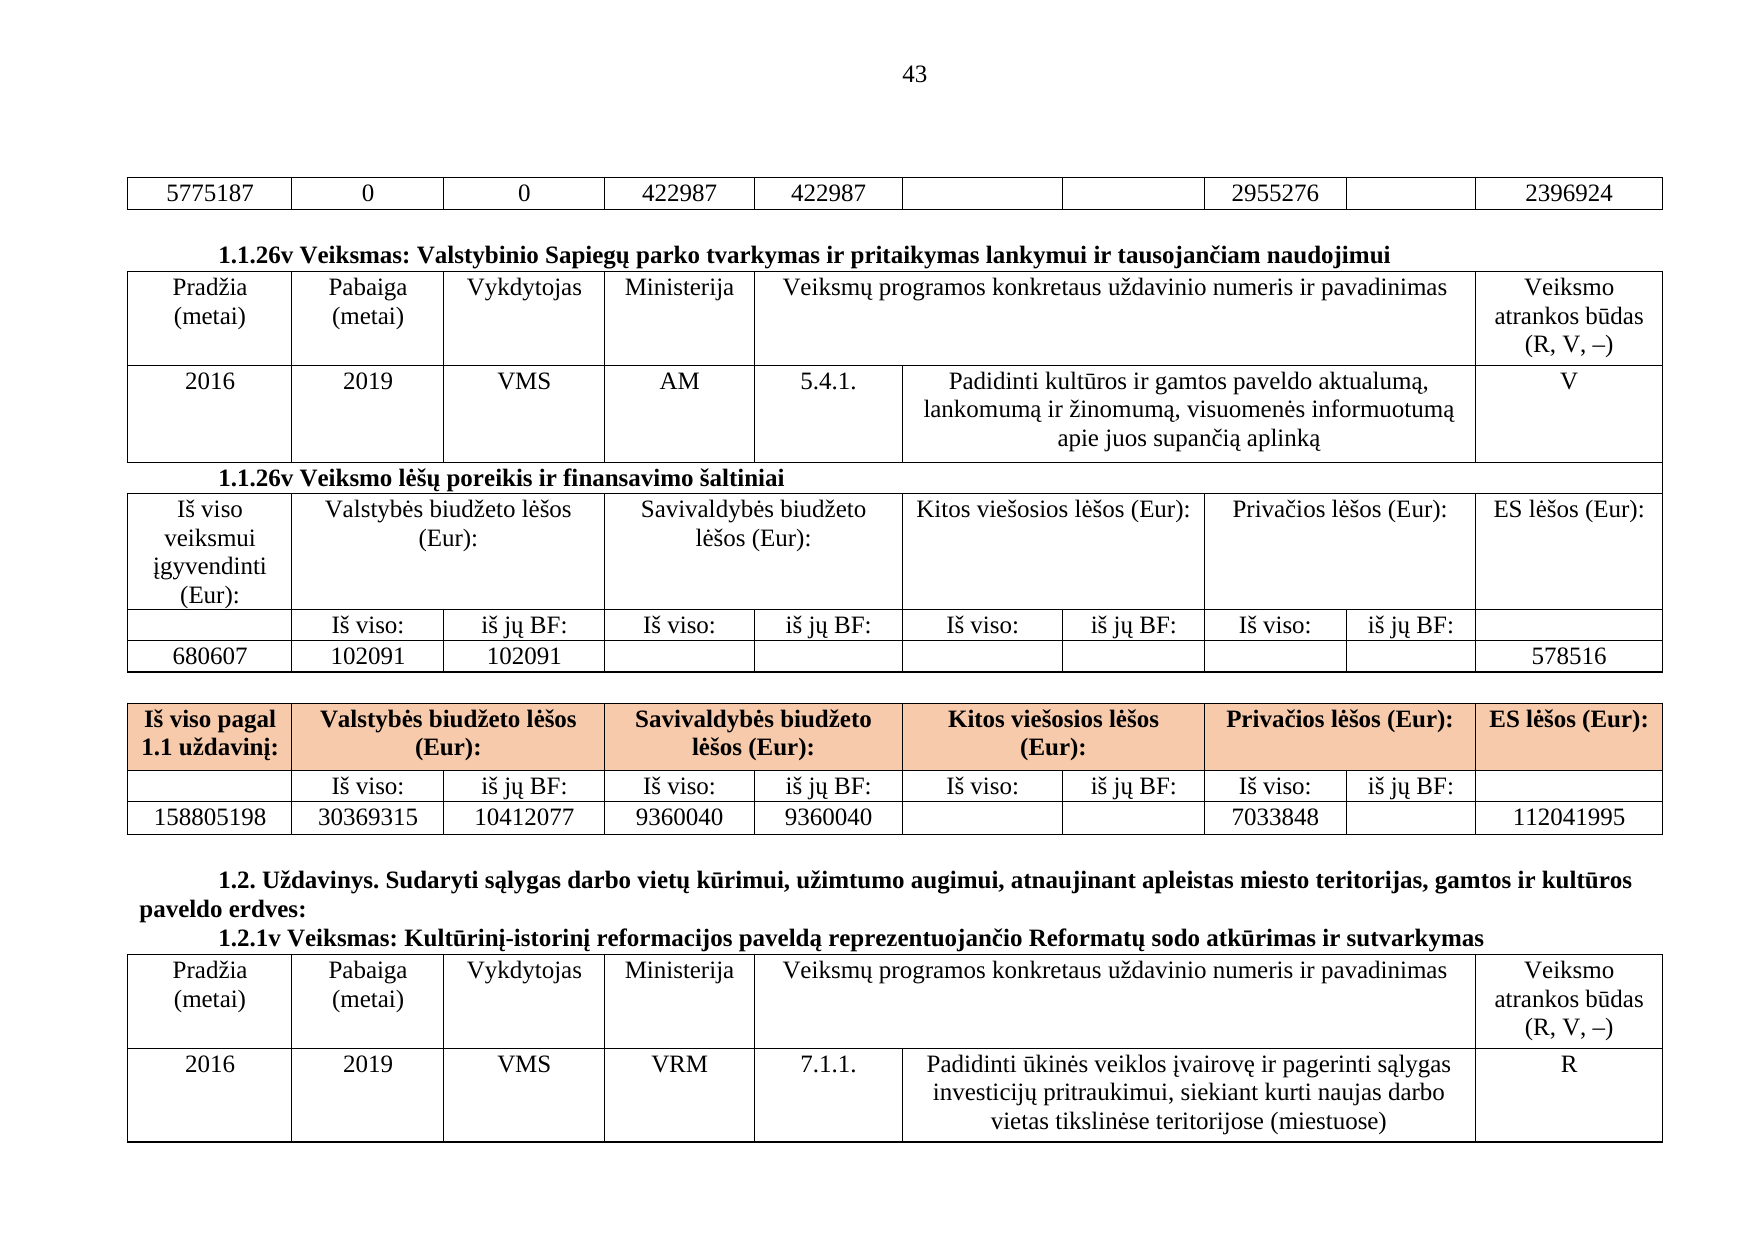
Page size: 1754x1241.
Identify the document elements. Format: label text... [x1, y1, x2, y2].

table_cell 2955276 [1205, 178, 1346, 208]
table_cell [902, 673, 1063, 703]
table_cell Iš viso: [292, 771, 443, 801]
table_cell [1204, 673, 1346, 703]
table_cell Privačios lėšos (Eur): [1205, 704, 1475, 770]
table_cell 1.2. Uždavinys. Sudaryti sąlygas darbo vietų kūrimui, užimtumo augimui, atnaujinant apleistas miesto teritorijas, gamtos ir kultūros paveldo erdves: [128, 865, 1663, 923]
table_cell Vykdytojas [444, 955, 604, 1048]
table_cell [1347, 641, 1475, 671]
table_cell 30369315 [292, 802, 443, 834]
table_cell [1476, 771, 1662, 801]
table_cell Veiksmų programos konkretaus uždavinio numeris ir pavadinimas [755, 272, 1475, 365]
table_cell [755, 641, 902, 671]
table_cell Iš viso: [605, 610, 754, 640]
table_cell Iš viso: [605, 771, 754, 801]
table_cell VRM [605, 1049, 754, 1141]
table_cell [1063, 802, 1204, 834]
table_cell VMS [444, 366, 604, 462]
table_cell [1204, 835, 1346, 865]
table_cell iš jų BF: [755, 610, 902, 640]
table_cell 5.4.1. [755, 366, 902, 462]
table_cell [292, 835, 444, 865]
table_cell iš jų BF: [1347, 771, 1475, 801]
table_cell 7033848 [1205, 802, 1346, 834]
table_cell Kitos viešosios lėšos (Eur): [903, 494, 1204, 609]
table_cell 0 [444, 178, 604, 208]
table_cell iš jų BF: [1347, 610, 1475, 640]
table_cell Pradžia (metai) [128, 272, 291, 365]
table_cell 2396924 [1476, 178, 1662, 208]
table_cell [902, 835, 1063, 865]
table_cell iš jų BF: [1063, 610, 1204, 640]
table_cell R [1476, 1049, 1662, 1141]
table_cell [1205, 641, 1346, 671]
table_cell 1.2.1v Veiksmas: Kultūrinį-istorinį reformacijos paveldą reprezentuojančio Reformatų sodo atkūrimas ir sutvarkymas [128, 923, 1663, 954]
table_cell [1347, 802, 1475, 834]
table_cell 2019 [292, 1049, 443, 1141]
table_cell 5775187 [128, 178, 291, 208]
table_cell Padidinti kultūros ir gamtos paveldo aktualumą, lankomumą ir žinomumą, visuomenės informuotumą apie juos supančią aplinką [903, 366, 1475, 462]
table_cell 0 [292, 178, 443, 208]
table_cell [444, 673, 604, 703]
table_cell Iš viso: [903, 610, 1062, 640]
table_cell Iš viso: [903, 771, 1062, 801]
table_cell [128, 210, 1663, 240]
table_cell [444, 835, 604, 865]
table_cell Iš viso pagal 1.1 uždavinį: [128, 704, 291, 770]
table_cell Veiksmų programos konkretaus uždavinio numeris ir pavadinimas [755, 955, 1475, 1048]
table_cell Savivaldybės biudžeto lėšos (Eur): [605, 494, 902, 609]
table_cell [1346, 673, 1475, 703]
table_cell 10412077 [444, 802, 604, 834]
table_cell Privačios lėšos (Eur): [1205, 494, 1475, 609]
table_cell [1063, 835, 1204, 865]
table_cell [605, 641, 754, 671]
table_cell ES lėšos (Eur): [1476, 494, 1662, 609]
table_cell AM [605, 366, 754, 462]
table_cell [1063, 673, 1204, 703]
table_cell iš jų BF: [1063, 771, 1204, 801]
table_cell [1063, 178, 1204, 208]
table_cell 578516 [1476, 641, 1662, 671]
table_cell [754, 673, 902, 703]
table_cell 680607 [128, 641, 291, 671]
table_cell 422987 [605, 178, 754, 208]
table_cell Valstybės biudžeto lėšos (Eur): [292, 494, 604, 609]
table_cell [128, 673, 292, 703]
table_cell Veiksmo atrankos būdas (R, V, –) [1476, 955, 1662, 1048]
table_cell 7.1.1. [755, 1049, 902, 1141]
table_cell Iš viso: [1205, 610, 1346, 640]
table_cell Vykdytojas [444, 272, 604, 365]
table_cell 422987 [755, 178, 902, 208]
table_cell [754, 835, 902, 865]
table_cell 1.1.26v Veiksmo lėšų poreikis ir finansavimo šaltiniai [128, 463, 1475, 493]
table_cell 158805198 [128, 802, 291, 834]
table_cell [903, 178, 1062, 208]
table_cell Iš viso: [292, 610, 443, 640]
table_cell [1475, 463, 1662, 493]
table_cell Savivaldybės biudžeto lėšos (Eur): [605, 704, 902, 770]
table_cell Pradžia (metai) [128, 955, 291, 1048]
table_cell Ministerija [605, 955, 754, 1048]
table_cell 1.1.26v Veiksmas: Valstybinio Sapiegų parko tvarkymas ir pritaikymas lankymui ir tausojančiam naudojimui [128, 240, 1663, 271]
table_cell 2019 [292, 366, 443, 462]
table_cell [1346, 835, 1475, 865]
table_cell 112041995 [1476, 802, 1662, 834]
table_cell 9360040 [755, 802, 902, 834]
table_cell [1475, 673, 1663, 703]
table_cell 102091 [292, 641, 443, 671]
table_cell [604, 673, 754, 703]
table_cell iš jų BF: [444, 610, 604, 640]
table_cell Iš viso veiksmui įgyvendinti (Eur): [128, 494, 291, 609]
table_cell 2016 [128, 366, 291, 462]
table_cell [903, 802, 1062, 834]
table_cell [128, 610, 291, 640]
table_cell Valstybės biudžeto lėšos (Eur): [292, 704, 604, 770]
table_cell Iš viso: [1205, 771, 1346, 801]
table_cell [292, 673, 444, 703]
table_cell Pabaiga (metai) [292, 955, 443, 1048]
table_cell 9360040 [605, 802, 754, 834]
table_cell [1063, 641, 1204, 671]
table_cell iš jų BF: [444, 771, 604, 801]
table_cell 2016 [128, 1049, 291, 1141]
table_cell [604, 835, 754, 865]
table_cell VMS [444, 1049, 604, 1141]
table_cell 102091 [444, 641, 604, 671]
table_cell iš jų BF: [755, 771, 902, 801]
table_cell Ministerija [605, 272, 754, 365]
table_cell [903, 641, 1062, 671]
table_cell [1476, 610, 1662, 640]
table_cell Kitos viešosios lėšos (Eur): [903, 704, 1204, 770]
table_cell [128, 771, 291, 801]
table_cell ES lėšos (Eur): [1476, 704, 1662, 770]
table_cell [1475, 835, 1663, 865]
table_cell [128, 835, 292, 865]
table_cell Veiksmo atrankos būdas (R, V, –) [1476, 272, 1662, 365]
table_cell Padidinti ūkinės veiklos įvairovę ir pagerinti sąlygas investicijų pritraukimui, siekiant kurti naujas darbo vietas tikslinėse teritorijose (miestuose) [903, 1049, 1475, 1141]
table_cell V [1476, 366, 1662, 462]
table_cell Pabaiga (metai) [292, 272, 443, 365]
table_cell [1347, 178, 1475, 208]
